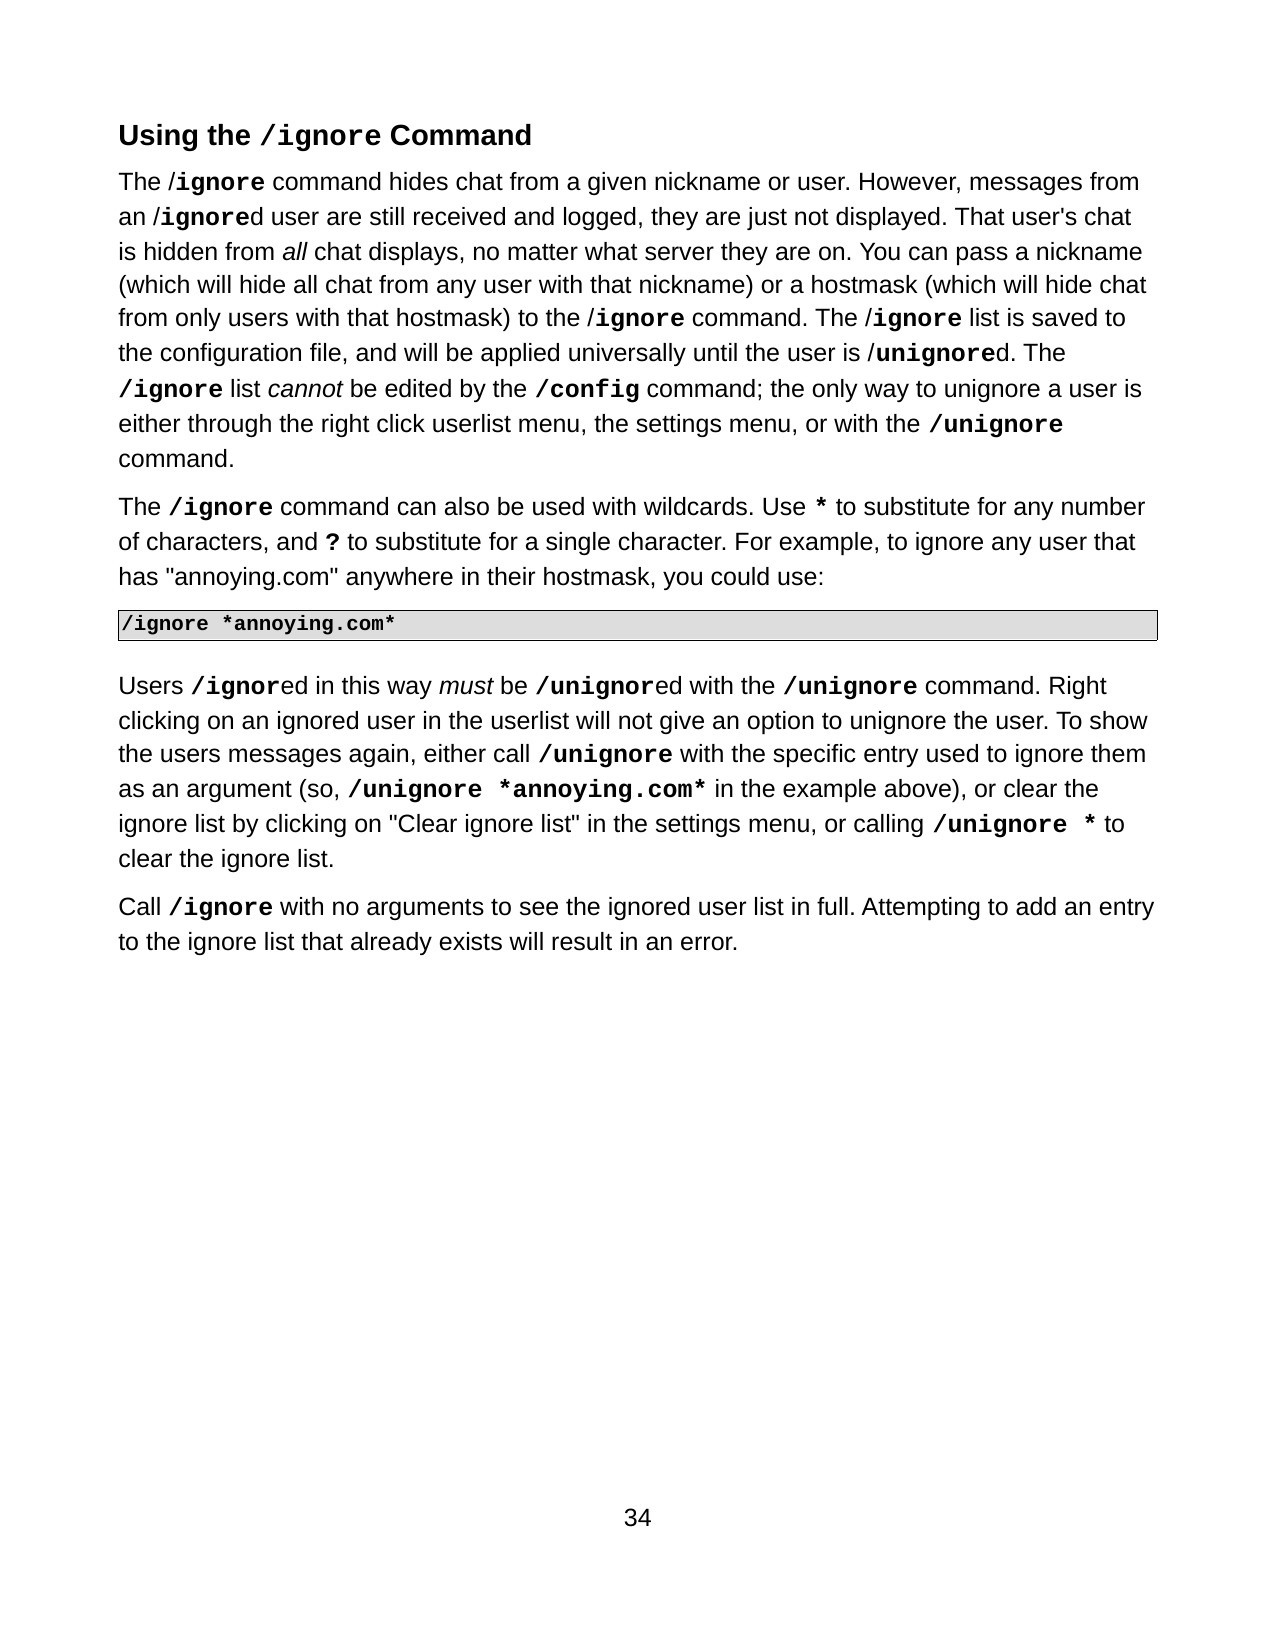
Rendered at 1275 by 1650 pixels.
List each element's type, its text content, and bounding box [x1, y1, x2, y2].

text The /ignore command hides chat from a given nickname or user. However, messages from an /ignored user are still received and logged, they are just not displayed. That user's chat is hidden from all chat displays, no matter what server they are on. You can pass a nickname (which will hide all chat from any user with that nickname) or a hostmask (which will hide chat from only users with that hostmask) to the /ignore command. The /ignore list is saved to the configuration file, and will be applied universally until the user is /unignored. The /ignore list cannot be edited by the /config command; the only way to unignore a user is either through the right click userlist menu, the settings menu, or with the /unignore command. [118, 167, 1157, 473]
table_header /ignore *annoying.com* [119, 611, 1157, 639]
text Users /ignored in this way must be /unignored with the /unignore command. Right clicking on an ignored user in the userlist will not give an option to unignore the user. To show the users messages again, either call /unignore with the specific entry used to ignore them as an argument (so, /unignore *annoying.com* in the example above), or clear the ignore list by clicking on "Clear ignore list" in the settings menu, or calling /unignore * to clear the ignore list. [118, 671, 1157, 873]
subtitle Using the /ignore Command [118, 118, 1157, 154]
text Call /ignore with no arguments to see the ignored user list in full. Attempting to add an entry to the ignore list that already exists will result in an error. [118, 892, 1157, 956]
text The /ignore command can also be used with wildcards. Use * to substitute for any number of characters, and ? to substitute for a single character. For example, to ignore any user that has "annoying.com" anywhere in their hostmask, you could use: [118, 492, 1157, 591]
